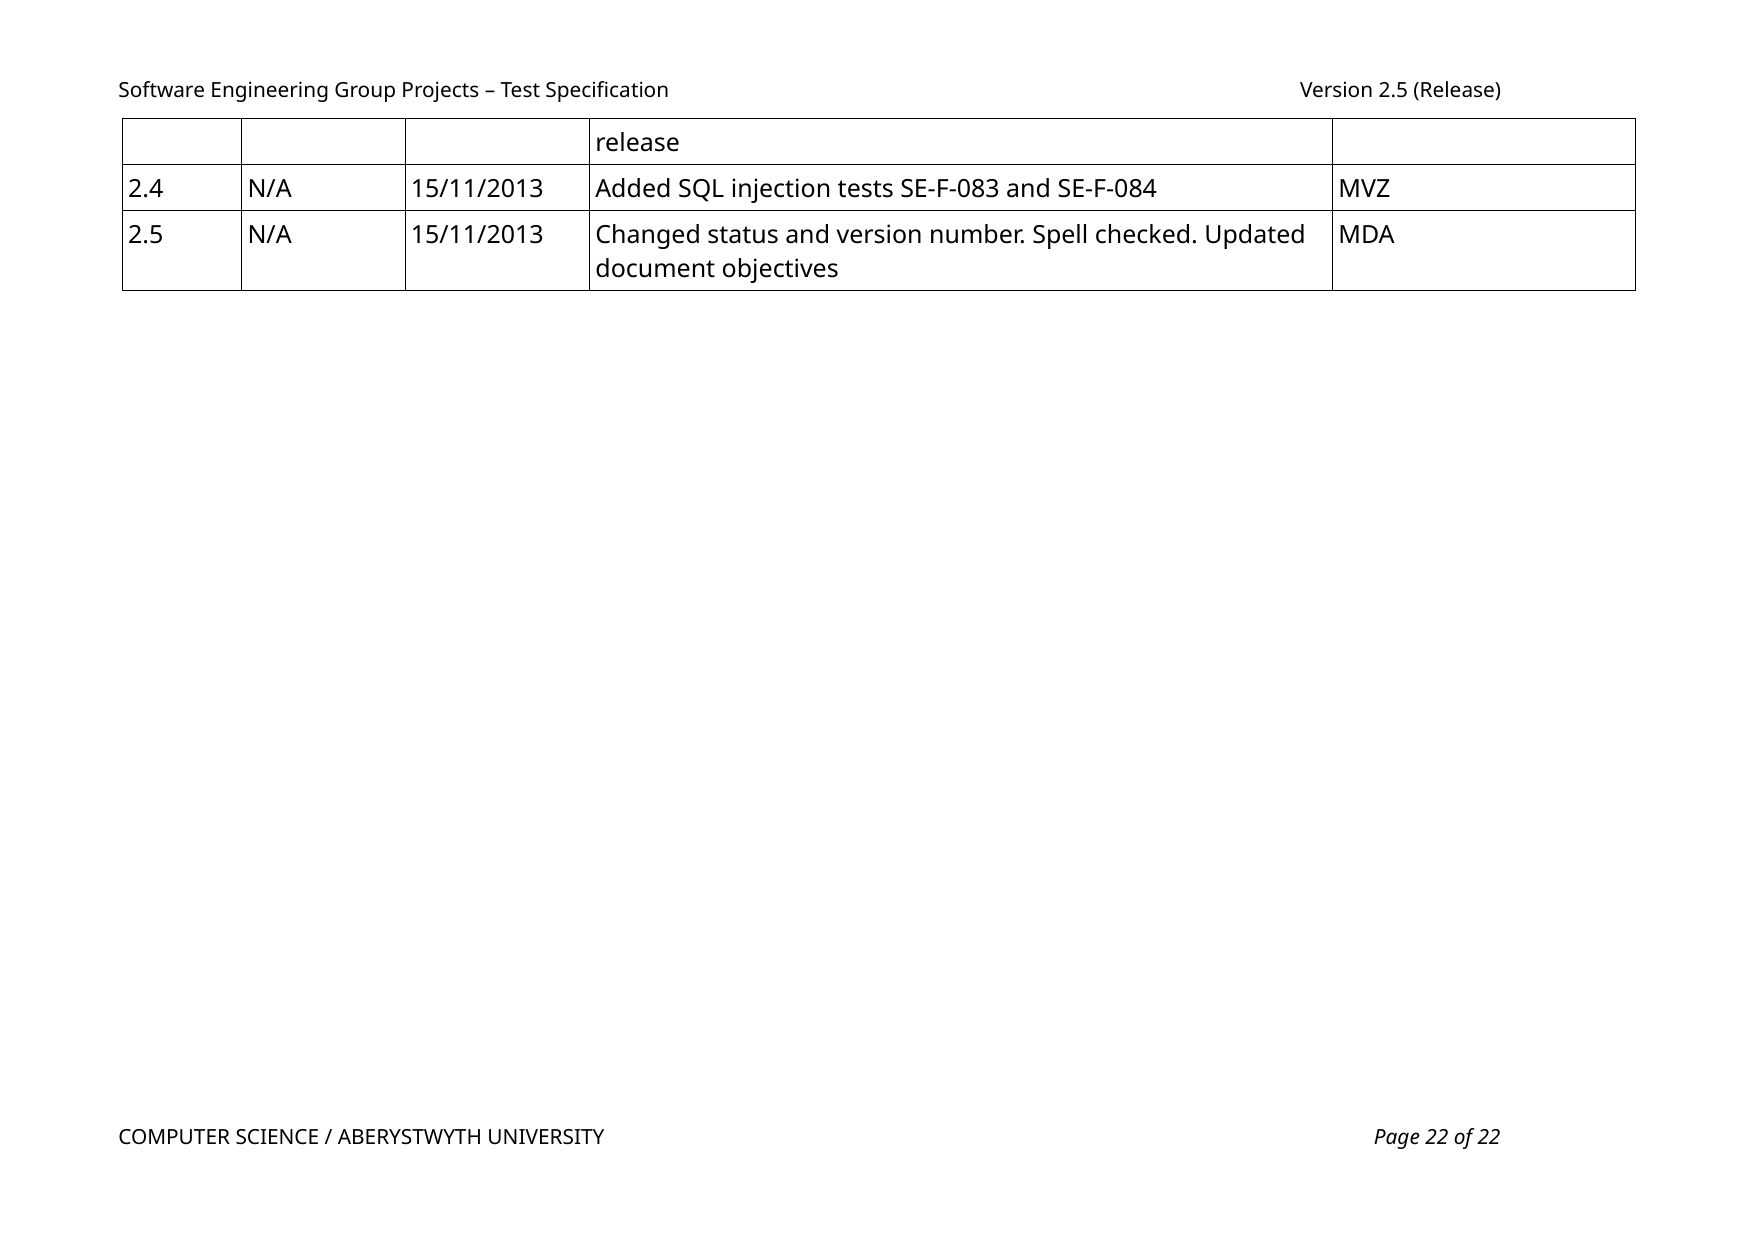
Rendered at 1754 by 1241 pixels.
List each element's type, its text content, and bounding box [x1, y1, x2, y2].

table_cell [406, 119, 589, 164]
table_cell MVZ [1333, 165, 1635, 210]
table_cell Changed status and version number. Spell checked. Updated document objectives [590, 211, 1332, 290]
table_cell 15/11/2013 [406, 211, 589, 290]
table_cell N/A [242, 165, 405, 210]
table_cell [242, 119, 405, 164]
table_cell 15/11/2013 [406, 165, 589, 210]
table_cell MDA [1333, 211, 1635, 290]
table_cell [1333, 119, 1635, 164]
table_cell [123, 119, 241, 164]
table_cell 2.5 [123, 211, 241, 290]
table_cell release [590, 119, 1332, 164]
table_cell 2.4 [123, 165, 241, 210]
table_cell Added SQL injection tests SE-F-083 and SE-F-084 [590, 165, 1332, 210]
table_cell N/A [242, 211, 405, 290]
